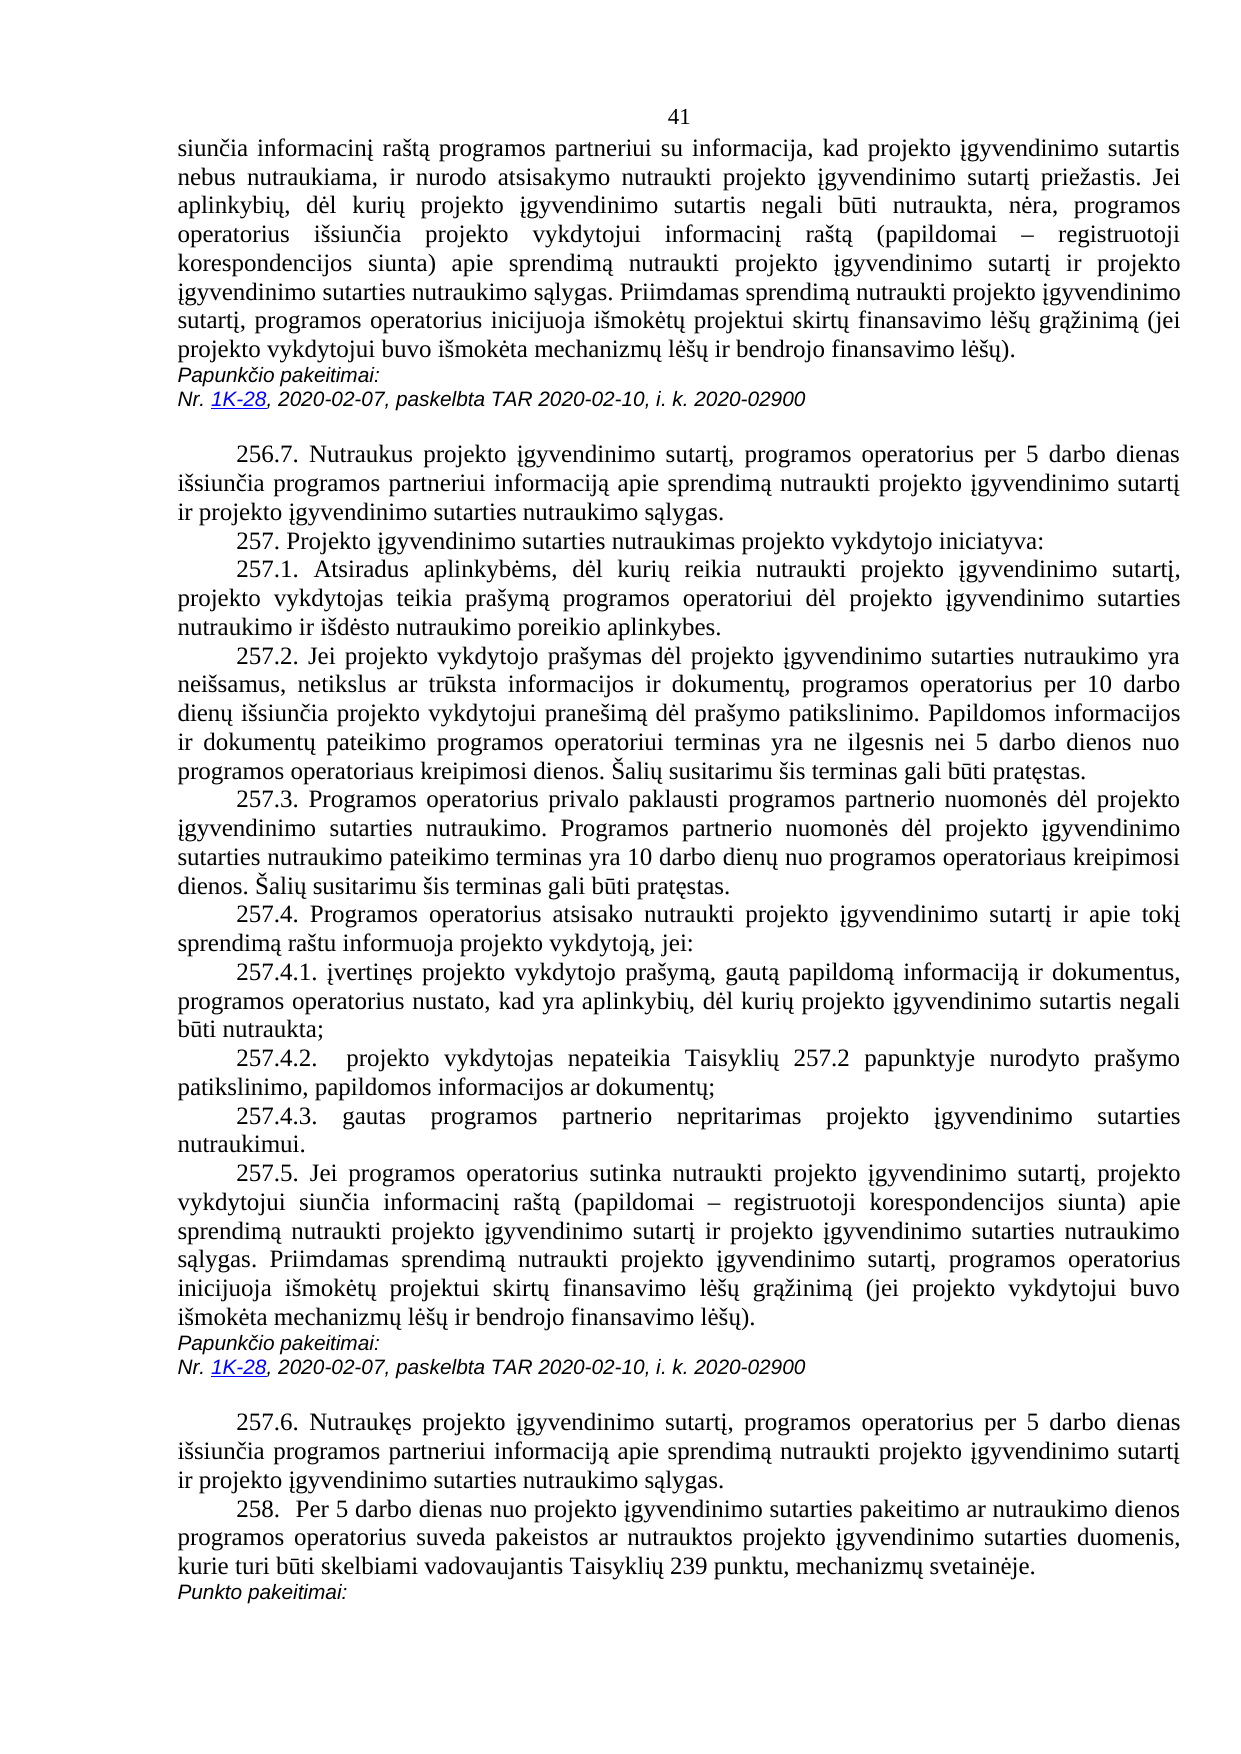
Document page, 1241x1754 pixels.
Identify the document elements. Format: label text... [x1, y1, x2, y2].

text 257.1. Atsiradus aplinkybėms, dėl kurių reikia nutraukti projekto įgyvendinimo sutartį, projekto vykdytojas teikia prašymą programos operatoriui dėl projekto įgyvendinimo sutarties nutraukimo ir išdėsto nutraukimo poreikio aplinkybes. [177, 554, 1181, 641]
text Nr. 1K-28, 2020-02-07, paskelbta TAR 2020-02-10, i. k. 2020-02900 [177, 387, 1181, 411]
text 258. Per 5 darbo dienas nuo projekto įgyvendinimo sutarties pakeitimo ar nutraukimo dienos programos operatorius suveda pakeistos ar nutrauktos projekto įgyvendinimo sutarties duomenis, kurie turi būti skelbiami vadovaujantis Taisyklių 239 punktu, mechanizmų svetainėje. [177, 1494, 1181, 1580]
text 257.6. Nutraukęs projekto įgyvendinimo sutartį, programos operatorius per 5 darbo dienas išsiunčia programos partneriui informaciją apie sprendimą nutraukti projekto įgyvendinimo sutartį ir projekto įgyvendinimo sutarties nutraukimo sąlygas. [177, 1407, 1181, 1494]
text siunčia informacinį raštą programos partneriui su informacija, kad projekto įgyvendinimo sutartis nebus nutraukiama, ir nurodo atsisakymo nutraukti projekto įgyvendinimo sutartį priežastis. Jei aplinkybių, dėl kurių projekto įgyvendinimo sutartis negali būti nutraukta, nėra, programos operatorius išsiunčia projekto vykdytojui informacinį raštą (papildomai – registruotoji korespondencijos siunta) apie sprendimą nutraukti projekto įgyvendinimo sutartį ir projekto įgyvendinimo sutarties nutraukimo sąlygas. Priimdamas sprendimą nutraukti projekto įgyvendinimo sutartį, programos operatorius inicijuoja išmokėtų projektui skirtų finansavimo lėšų grąžinimą (jei projekto vykdytojui buvo išmokėta mechanizmų lėšų ir bendrojo finansavimo lėšų). [177, 133, 1181, 363]
text 257.5. Jei programos operatorius sutinka nutraukti projekto įgyvendinimo sutartį, projekto vykdytojui siunčia informacinį raštą (papildomai – registruotoji korespondencijos siunta) apie sprendimą nutraukti projekto įgyvendinimo sutartį ir projekto įgyvendinimo sutarties nutraukimo sąlygas. Priimdamas sprendimą nutraukti projekto įgyvendinimo sutartį, programos operatorius inicijuoja išmokėtų projektui skirtų finansavimo lėšų grąžinimą (jei projekto vykdytojui buvo išmokėta mechanizmų lėšų ir bendrojo finansavimo lėšų). [177, 1158, 1181, 1331]
text Punkto pakeitimai: [177, 1580, 1181, 1604]
text Papunkčio pakeitimai: [177, 1331, 1181, 1355]
text Papunkčio pakeitimai: [177, 363, 1181, 387]
text 257.4.2. projekto vykdytojas nepateikia Taisyklių 257.2 papunktyje nurodyto prašymo patikslinimo, papildomos informacijos ar dokumentų; [177, 1043, 1181, 1101]
text 256.7. Nutraukus projekto įgyvendinimo sutartį, programos operatorius per 5 darbo dienas išsiunčia programos partneriui informaciją apie sprendimą nutraukti projekto įgyvendinimo sutartį ir projekto įgyvendinimo sutarties nutraukimo sąlygas. [177, 439, 1181, 526]
text 257.4. Programos operatorius atsisako nutraukti projekto įgyvendinimo sutartį ir apie tokį sprendimą raštu informuoja projekto vykdytoją, jei: [177, 899, 1181, 957]
text 257.4.1. įvertinęs projekto vykdytojo prašymą, gautą papildomą informaciją ir dokumentus, programos operatorius nustato, kad yra aplinkybių, dėl kurių projekto įgyvendinimo sutartis negali būti nutraukta; [177, 957, 1181, 1043]
text 257. Projekto įgyvendinimo sutarties nutraukimas projekto vykdytojo iniciatyva: [177, 526, 1181, 554]
text Nr. 1K-28, 2020-02-07, paskelbta TAR 2020-02-10, i. k. 2020-02900 [177, 1355, 1181, 1379]
text 257.2. Jei projekto vykdytojo prašymas dėl projekto įgyvendinimo sutarties nutraukimo yra neišsamus, netikslus ar trūksta informacijos ir dokumentų, programos operatorius per 10 darbo dienų išsiunčia projekto vykdytojui pranešimą dėl prašymo patikslinimo. Papildomos informacijos ir dokumentų pateikimo programos operatoriui terminas yra ne ilgesnis nei 5 darbo dienos nuo programos operatoriaus kreipimosi dienos. Šalių susitarimu šis terminas gali būti pratęstas. [177, 641, 1181, 784]
text 257.3. Programos operatorius privalo paklausti programos partnerio nuomonės dėl projekto įgyvendinimo sutarties nutraukimo. Programos partnerio nuomonės dėl projekto įgyvendinimo sutarties nutraukimo pateikimo terminas yra 10 darbo dienų nuo programos operatoriaus kreipimosi dienos. Šalių susitarimu šis terminas gali būti pratęstas. [177, 784, 1181, 899]
text 257.4.3. gautas programos partnerio nepritarimas projekto įgyvendinimo sutarties nutraukimui. [177, 1101, 1181, 1158]
